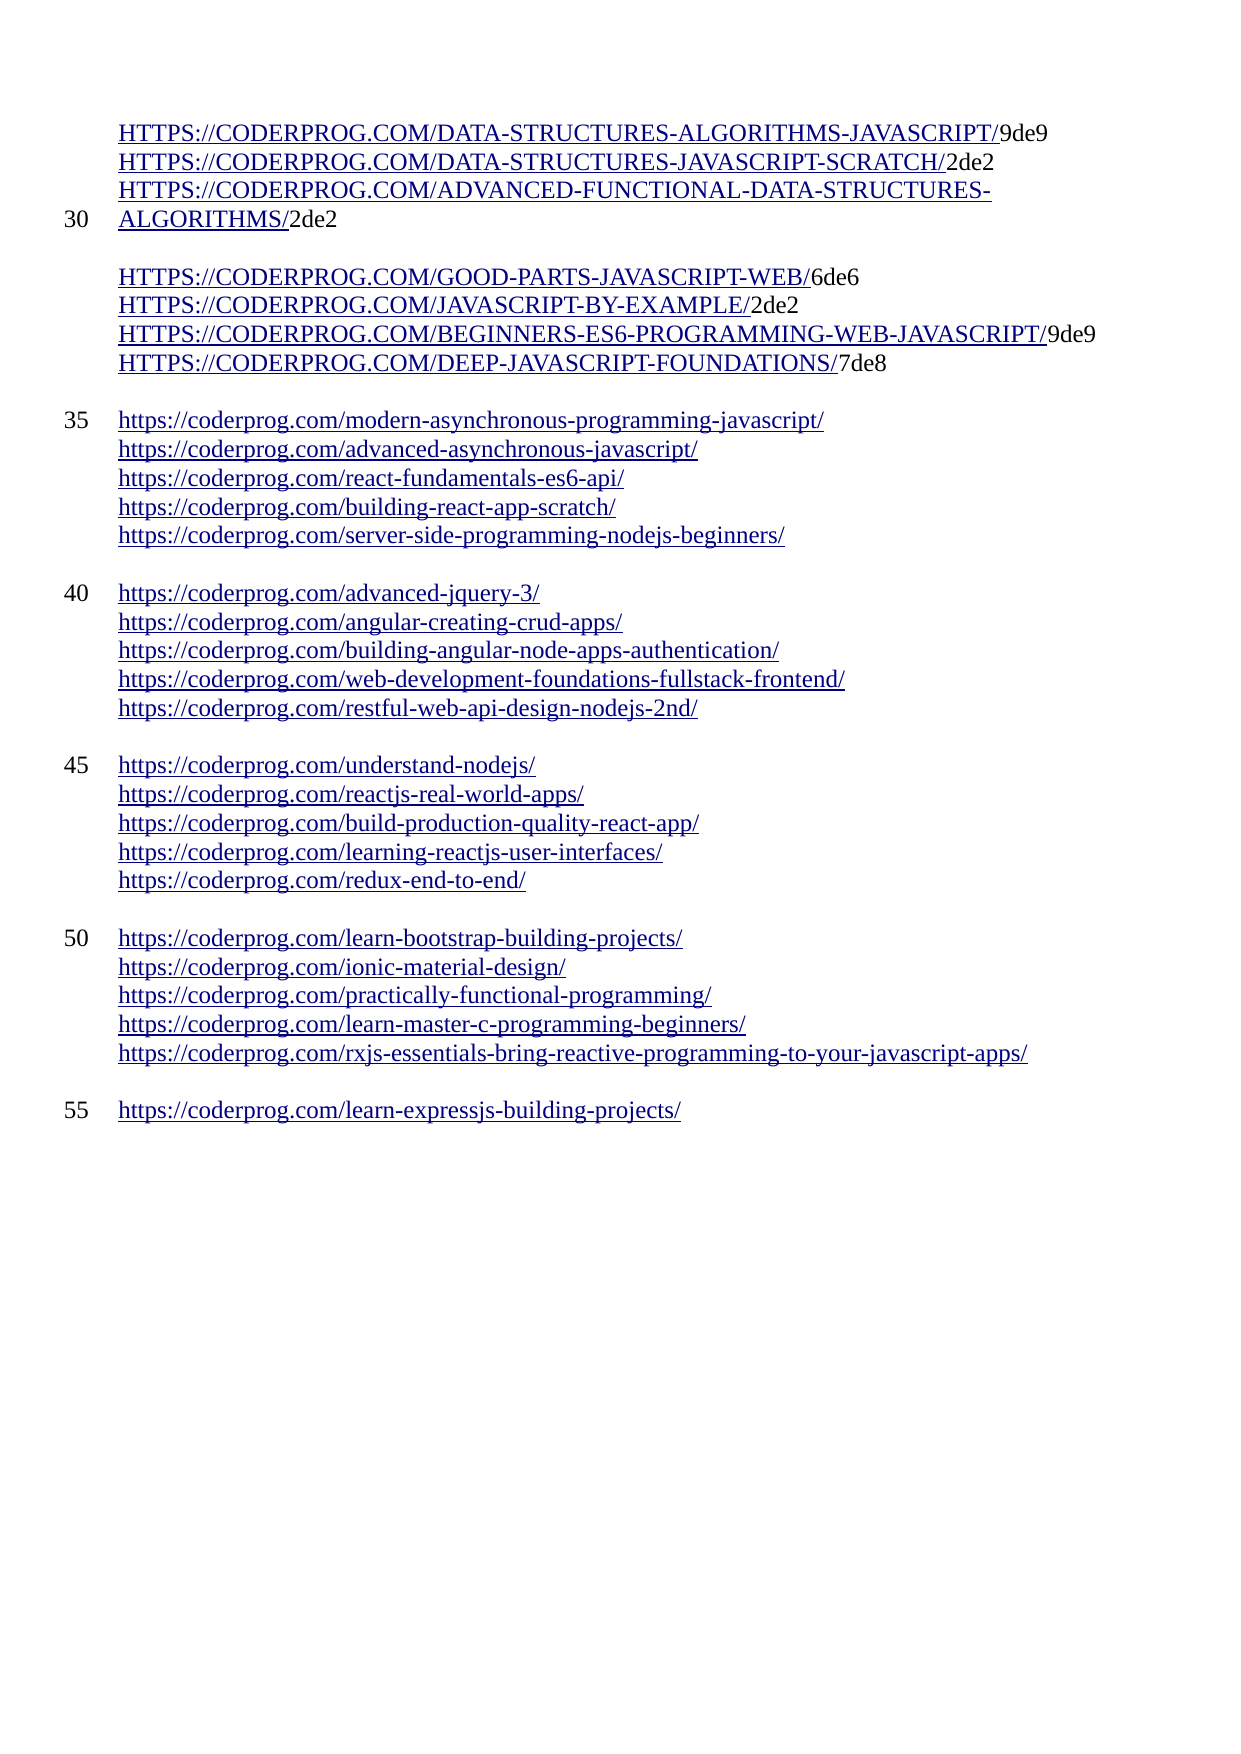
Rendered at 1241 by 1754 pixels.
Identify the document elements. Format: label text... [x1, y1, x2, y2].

text https://coderprog.com/learn-bootstrap-building-projects/ [118, 923, 1122, 952]
text https://coderprog.com/building-angular-node-apps-authentication/ [118, 636, 1122, 664]
text HTTPS://CODERPROG.COM/BEGINNERS-ES6-PROGRAMMING-WEB-JAVASCRIPT/9de9 [118, 319, 1122, 348]
text HTTPS://CODERPROG.COM/ADVANCED-FUNCTIONAL-DATA-STRUCTURES-ALGORITHMS/2de2 [118, 176, 1122, 233]
text https://coderprog.com/angular-creating-crud-apps/ [118, 607, 1122, 636]
text https://coderprog.com/building-react-app-scratch/ [118, 492, 1122, 521]
text https://coderprog.com/server-side-programming-nodejs-beginners/ [118, 521, 1122, 549]
text https://coderprog.com/react-fundamentals-es6-api/ [118, 463, 1122, 492]
text https://coderprog.com/web-development-foundations-fullstack-frontend/ [118, 664, 1122, 693]
text https://coderprog.com/learn-master-c-programming-beginners/ [118, 1009, 1122, 1038]
text HTTPS://CODERPROG.COM/DATA-STRUCTURES-JAVASCRIPT-SCRATCH/2de2 [118, 147, 1122, 176]
text https://coderprog.com/understand-nodejs/ [118, 751, 1122, 779]
text HTTPS://CODERPROG.COM/DATA-STRUCTURES-ALGORITHMS-JAVASCRIPT/9de9 [118, 118, 1122, 147]
text https://coderprog.com/learn-expressjs-building-projects/ [118, 1096, 1122, 1124]
text https://coderprog.com/rxjs-essentials-bring-reactive-programming-to-your-javascript-apps/ [118, 1038, 1122, 1067]
text HTTPS://CODERPROG.COM/JAVASCRIPT-BY-EXAMPLE/2de2 [118, 291, 1122, 319]
text https://coderprog.com/ionic-material-design/ [118, 952, 1122, 981]
text https://coderprog.com/build-production-quality-react-app/ [118, 808, 1122, 837]
text https://coderprog.com/advanced-asynchronous-javascript/ [118, 434, 1122, 463]
text https://coderprog.com/advanced-jquery-3/ [118, 578, 1122, 607]
text https://coderprog.com/reactjs-real-world-apps/ [118, 779, 1122, 808]
text https://coderprog.com/learning-reactjs-user-interfaces/ [118, 837, 1122, 866]
text https://coderprog.com/redux-end-to-end/ [118, 866, 1122, 894]
text HTTPS://CODERPROG.COM/DEEP-JAVASCRIPT-FOUNDATIONS/7de8 [118, 348, 1122, 377]
text HTTPS://CODERPROG.COM/GOOD-PARTS-JAVASCRIPT-WEB/6de6 [118, 262, 1122, 291]
text https://coderprog.com/restful-web-api-design-nodejs-2nd/ [118, 693, 1122, 722]
text https://coderprog.com/practically-functional-programming/ [118, 981, 1122, 1009]
text https://coderprog.com/modern-asynchronous-programming-javascript/ [118, 406, 1122, 434]
